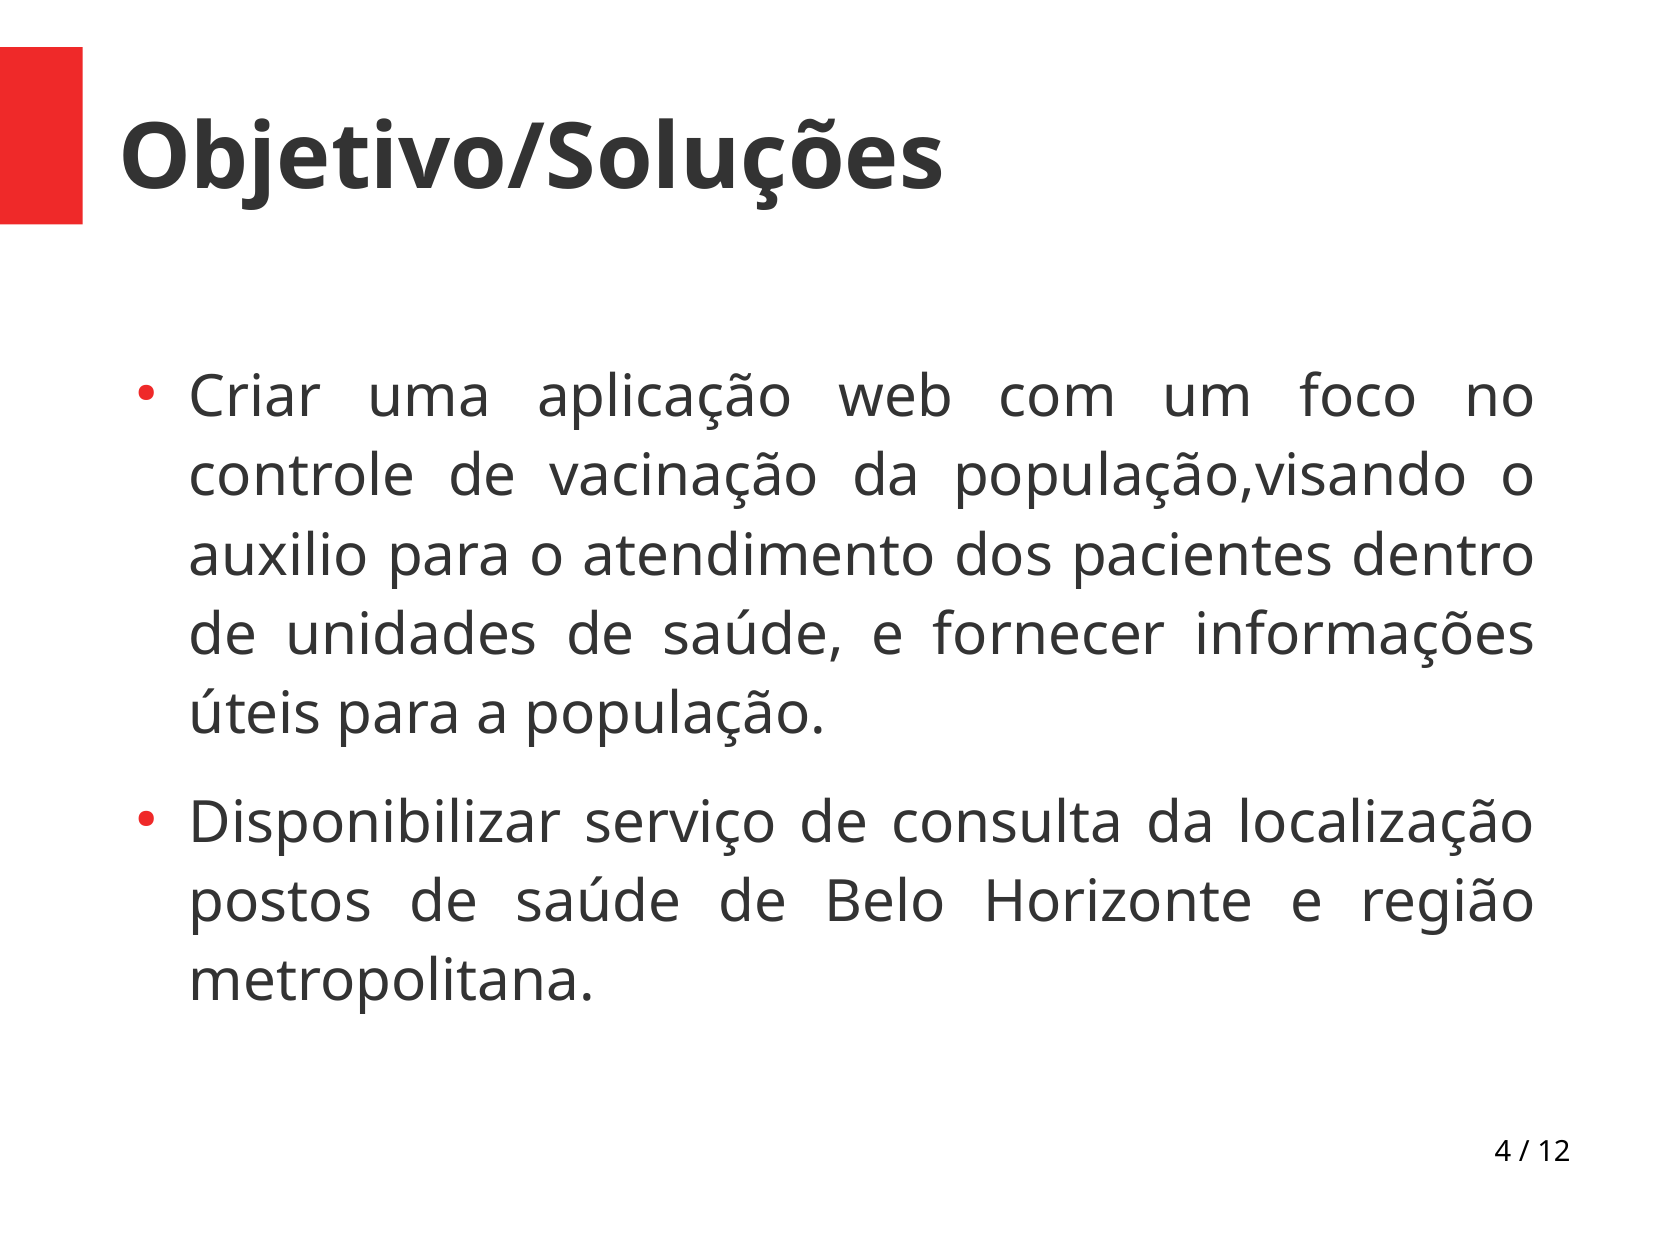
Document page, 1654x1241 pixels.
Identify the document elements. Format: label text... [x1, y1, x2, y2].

title Objetivo/Soluções [118, 49, 1571, 257]
list Criar uma aplicação web com um foco no controle de vacinação da população,visando o auxilio para o atendimento dos pacientes dentro de unidades de saúde, e fornecer informações úteis para a população. Disponibilizar serviço de consulta da localização postos de saúde de Belo Horizonte e região metropolitana. [118, 354, 1536, 1074]
